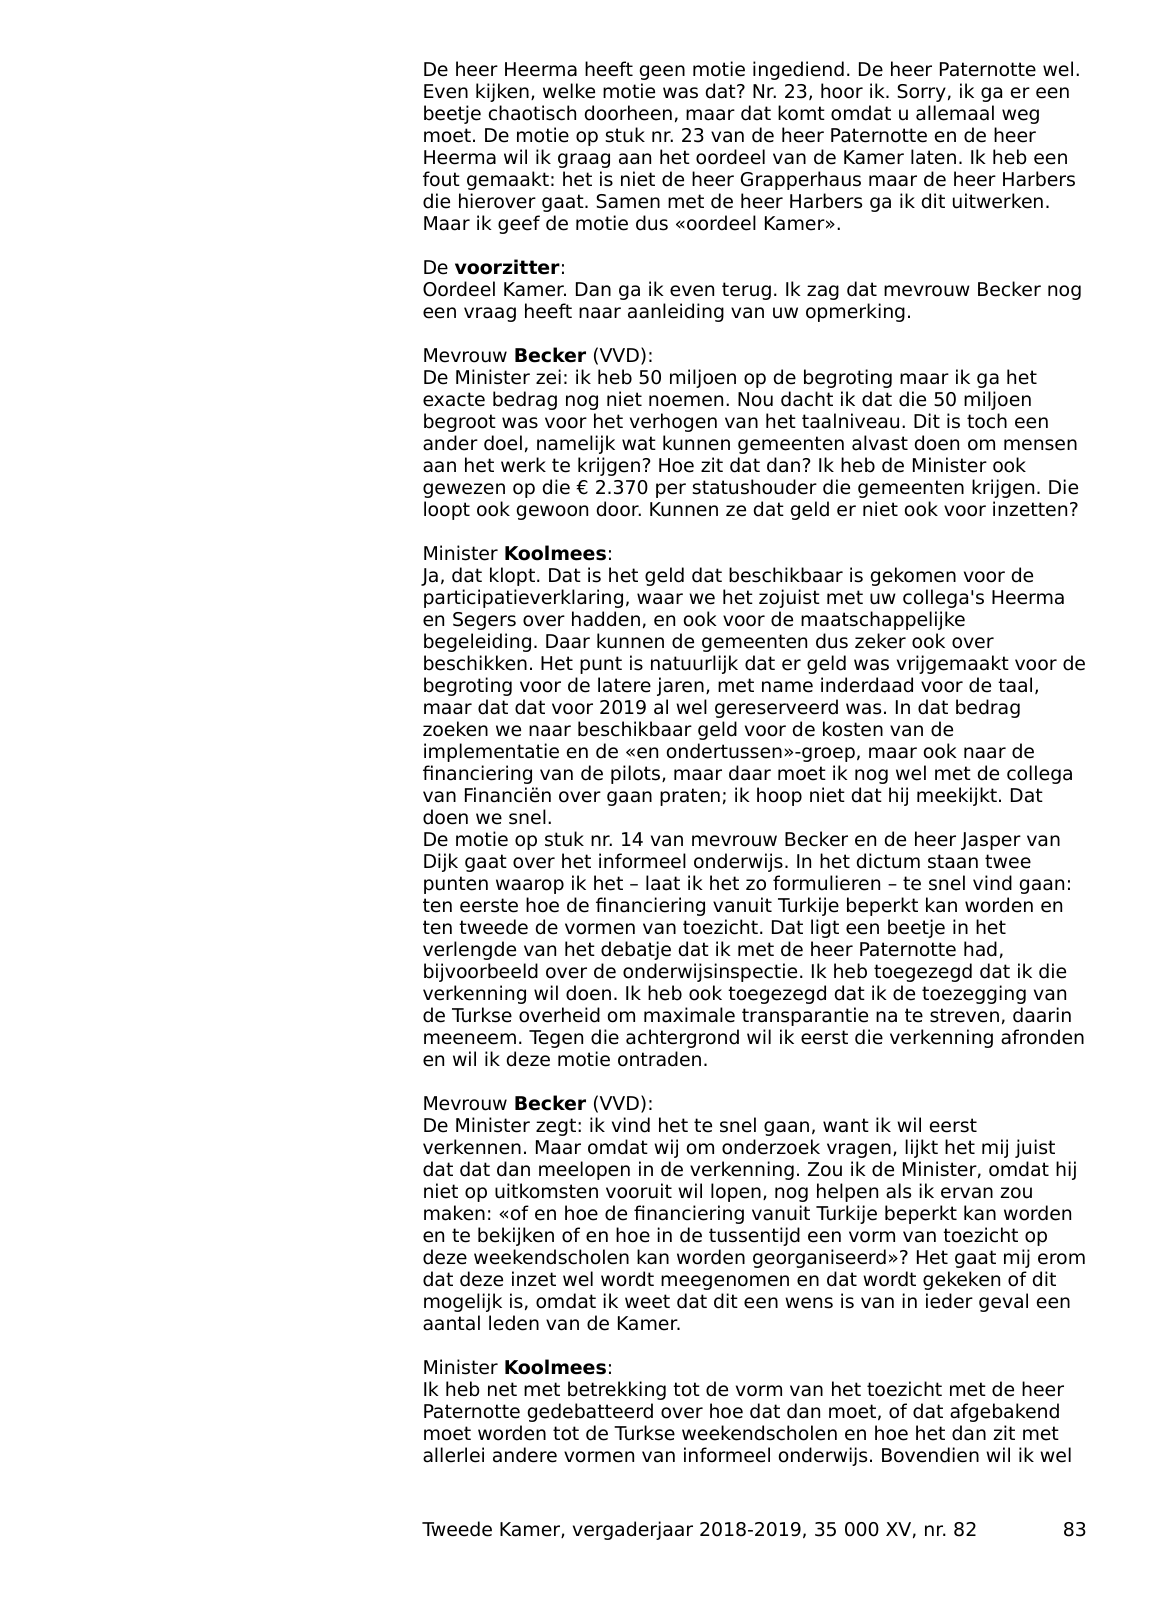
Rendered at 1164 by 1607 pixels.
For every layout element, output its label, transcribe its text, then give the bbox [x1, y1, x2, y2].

text Mevrouw Becker (VVD): [422, 345, 1087, 367]
text Ja, dat klopt. Dat is het geld dat beschikbaar is gekomen voor de participatieverklaring, waar we het zojuist met uw collega's Heerma en Segers over hadden, en ook voor de maatschappelijke begeleiding. Daar kunnen de gemeenten dus zeker ook over beschikken. Het punt is natuurlijk dat er geld was vrijgemaakt voor de begroting voor de latere jaren, met name inderdaad voor de taal, maar dat dat voor 2019 al wel gereserveerd was. In dat bedrag zoeken we naar beschikbaar geld voor de kosten van de implementatie en de «en ondertussen»-groep, maar ook naar de financiering van de pilots, maar daar moet ik nog wel met de collega van Financiën over gaan praten; ik hoop niet dat hij meekijkt. Dat doen we snel. [422, 565, 1087, 829]
text De Minister zegt: ik vind het te snel gaan, want ik wil eerst verkennen. Maar omdat wij om onderzoek vragen, lijkt het mij juist dat dat dan meelopen in de verkenning. Zou ik de Minister, omdat hij niet op uitkomsten vooruit wil lopen, nog helpen als ik ervan zou maken: «of en hoe de financiering vanuit Turkije beperkt kan worden en te bekijken of en hoe in de tussentijd een vorm van toezicht op deze weekendscholen kan worden georganiseerd»? Het gaat mij erom dat deze inzet wel wordt meegenomen en dat wordt gekeken of dit mogelijk is, omdat ik weet dat dit een wens is van in ieder geval een aantal leden van de Kamer. [422, 1115, 1087, 1335]
text Minister Koolmees: [422, 1357, 1087, 1379]
text Minister Koolmees: [422, 543, 1087, 565]
text Oordeel Kamer. Dan ga ik even terug. Ik zag dat mevrouw Becker nog een vraag heeft naar aanleiding van uw opmerking. [422, 279, 1087, 323]
text De motie op stuk nr. 14 van mevrouw Becker en de heer Jasper van Dijk gaat over het informeel onderwijs. In het dictum staan twee punten waarop ik het – laat ik het zo formulieren – te snel vind gaan: ten eerste hoe de financiering vanuit Turkije beperkt kan worden en ten tweede de vormen van toezicht. Dat ligt een beetje in het verlengde van het debatje dat ik met de heer Paternotte had, bijvoorbeeld over de onderwijsinspectie. Ik heb toegezegd dat ik die verkenning wil doen. Ik heb ook toegezegd dat ik de toezegging van de Turkse overheid om maximale transparantie na te streven, daarin meeneem. Tegen die achtergrond wil ik eerst die verkenning afronden en wil ik deze motie ontraden. [422, 829, 1087, 1071]
text De Minister zei: ik heb 50 miljoen op de begroting maar ik ga het exacte bedrag nog niet noemen. Nou dacht ik dat die 50 miljoen begroot was voor het verhogen van het taalniveau. Dit is toch een ander doel, namelijk wat kunnen gemeenten alvast doen om mensen aan het werk te krijgen? Hoe zit dat dan? Ik heb de Minister ook gewezen op die € 2.370 per statushouder die gemeenten krijgen. Die loopt ook gewoon door. Kunnen ze dat geld er niet ook voor inzetten? [422, 367, 1087, 521]
text De voorzitter: [422, 257, 1087, 279]
text De heer Heerma heeft geen motie ingediend. De heer Paternotte wel. Even kijken, welke motie was dat? Nr. 23, hoor ik. Sorry, ik ga er een beetje chaotisch doorheen, maar dat komt omdat u allemaal weg moet. De motie op stuk nr. 23 van de heer Paternotte en de heer Heerma wil ik graag aan het oordeel van de Kamer laten. Ik heb een fout gemaakt: het is niet de heer Grapperhaus maar de heer Harbers die hierover gaat. Samen met de heer Harbers ga ik dit uitwerken. Maar ik geef de motie dus «oordeel Kamer». [422, 59, 1087, 235]
text Mevrouw Becker (VVD): [422, 1093, 1087, 1115]
text Ik heb net met betrekking tot de vorm van het toezicht met de heer Paternotte gedebatteerd over hoe dat dan moet, of dat afgebakend moet worden tot de Turkse weekendscholen en hoe het dan zit met allerlei andere vormen van informeel onderwijs. Bovendien wil ik wel [422, 1379, 1087, 1467]
